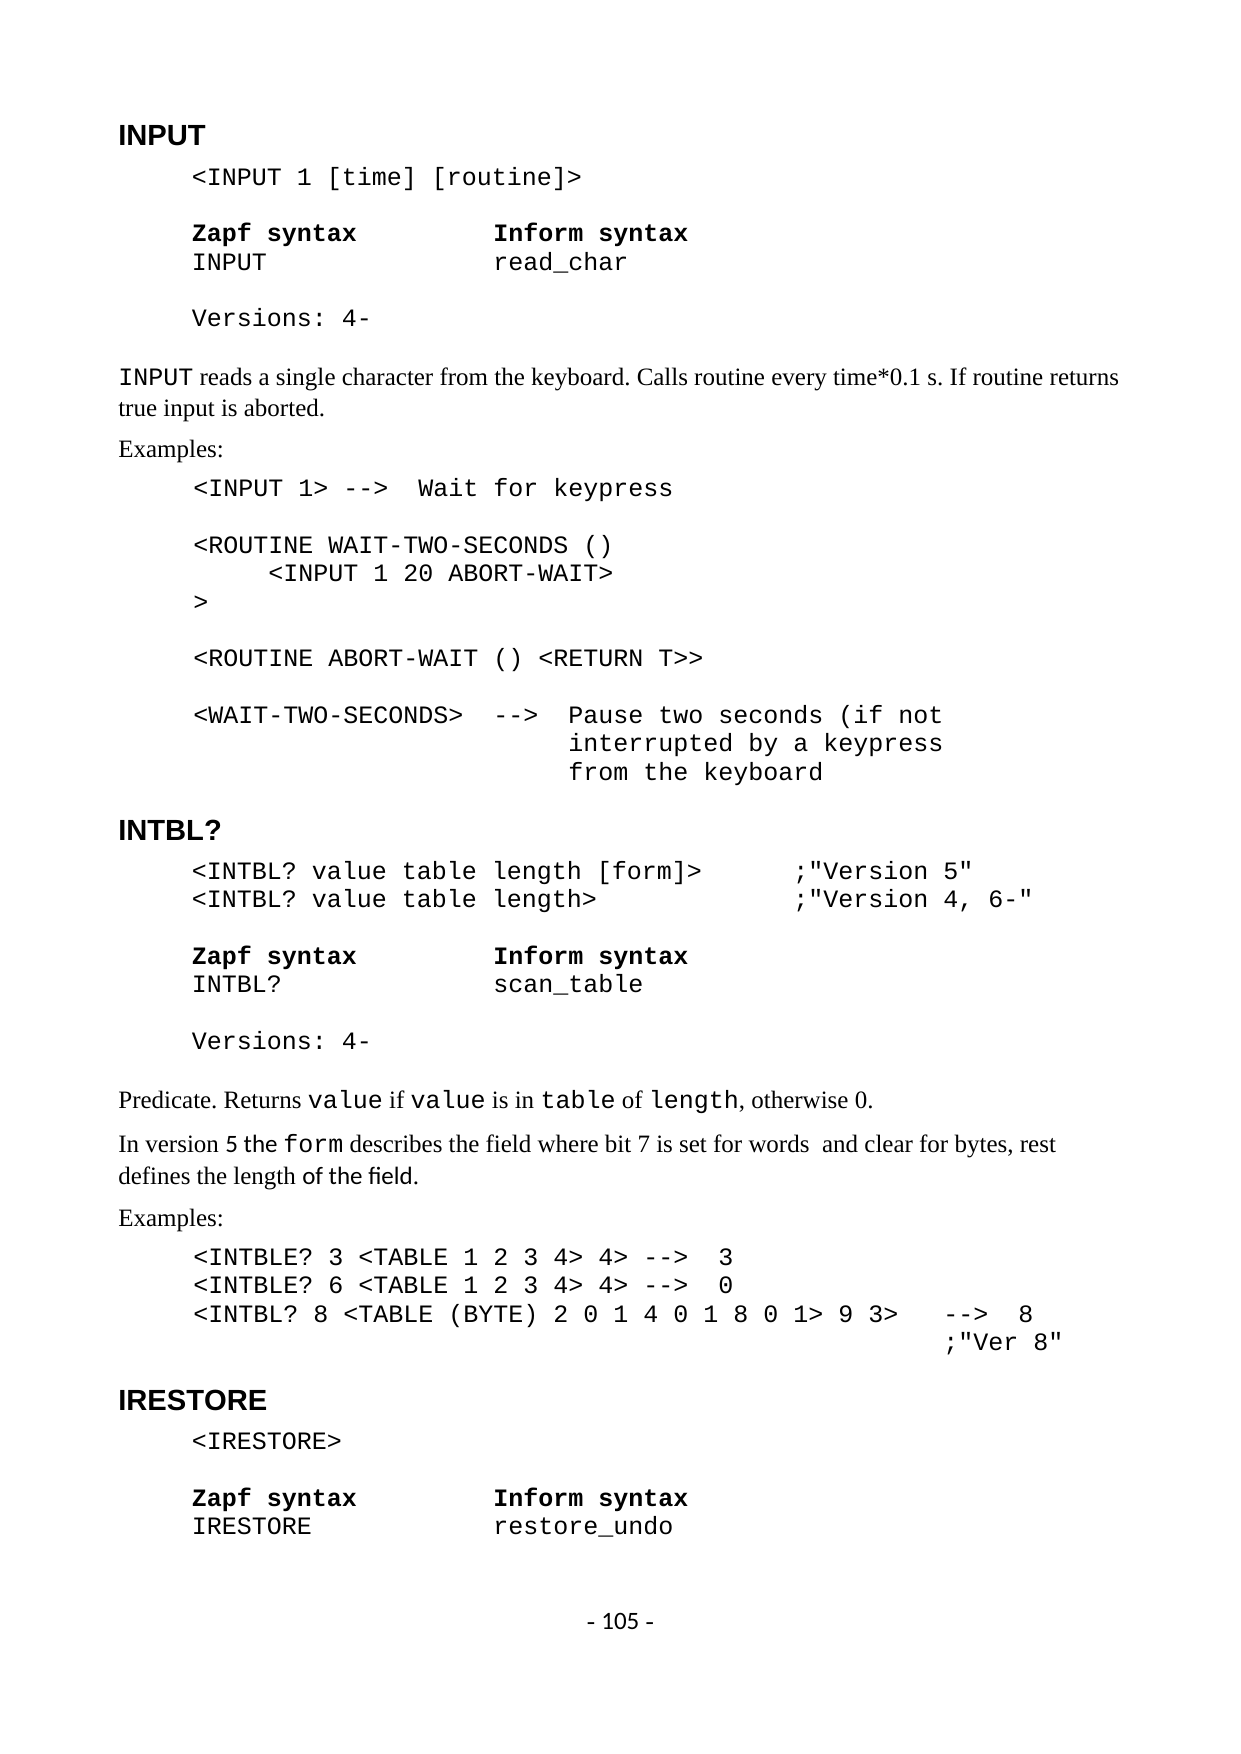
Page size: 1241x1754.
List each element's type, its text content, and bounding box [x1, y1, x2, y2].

subtitle IRESTORE [43, 1383, 1122, 1416]
text <INPUT 1 [time] [routine]> [192, 164, 1122, 192]
subtitle INTBL? [43, 812, 1122, 846]
text <IRESTORE> [192, 1429, 1122, 1457]
text <INTBL? value table length [form]> ;"Version 5" <INTBL? value table length> ;"Version 4, 6-" [192, 858, 1122, 915]
text INTBL? scan_table [192, 972, 1122, 1000]
text Versions: 4- [192, 306, 1122, 334]
text Predicate. Returns value if value is in table of length, otherwise 0. [118, 1085, 1122, 1116]
text Versions: 4- [192, 1028, 1122, 1057]
text Examples: [118, 1203, 1122, 1232]
text Zapf syntax Inform syntax [192, 221, 1122, 249]
text <INPUT 1> --> Wait for keypress <ROUTINE WAIT-TWO-SECONDS () <INPUT 1 20 ABORT-WAIT> > <ROUTINE ABORT-WAIT () <RETURN T>> <WAIT-TWO-SECONDS> --> Pause two seconds (if not interrupted by a keypress from the keyboard [118, 476, 1122, 787]
text IRESTORE restore_undo [192, 1514, 1122, 1542]
text INPUT reads a single character from the keyboard. Calls routine every time*0.1 s. If routine returns true input is aborted. [118, 362, 1122, 422]
text <INTBLE? 3 <TABLE 1 2 3 4> 4> --> 3 <INTBLE? 6 <TABLE 1 2 3 4> 4> --> 0 <INTBL? 8 <TABLE (BYTE) 2 0 1 4 0 1 8 0 1> 9 3> --> 8 ;"Ver 8" [118, 1244, 1122, 1358]
text Zapf syntax Inform syntax [192, 1486, 1122, 1514]
subtitle INPUT [43, 118, 1122, 152]
text INPUT read_char [192, 249, 1122, 277]
text Examples: [118, 434, 1122, 463]
text In version 5 the form describes the field where bit 7 is set for words and clear for bytes, rest defines the length of the field. [118, 1128, 1122, 1191]
text Zapf syntax Inform syntax [192, 943, 1122, 972]
